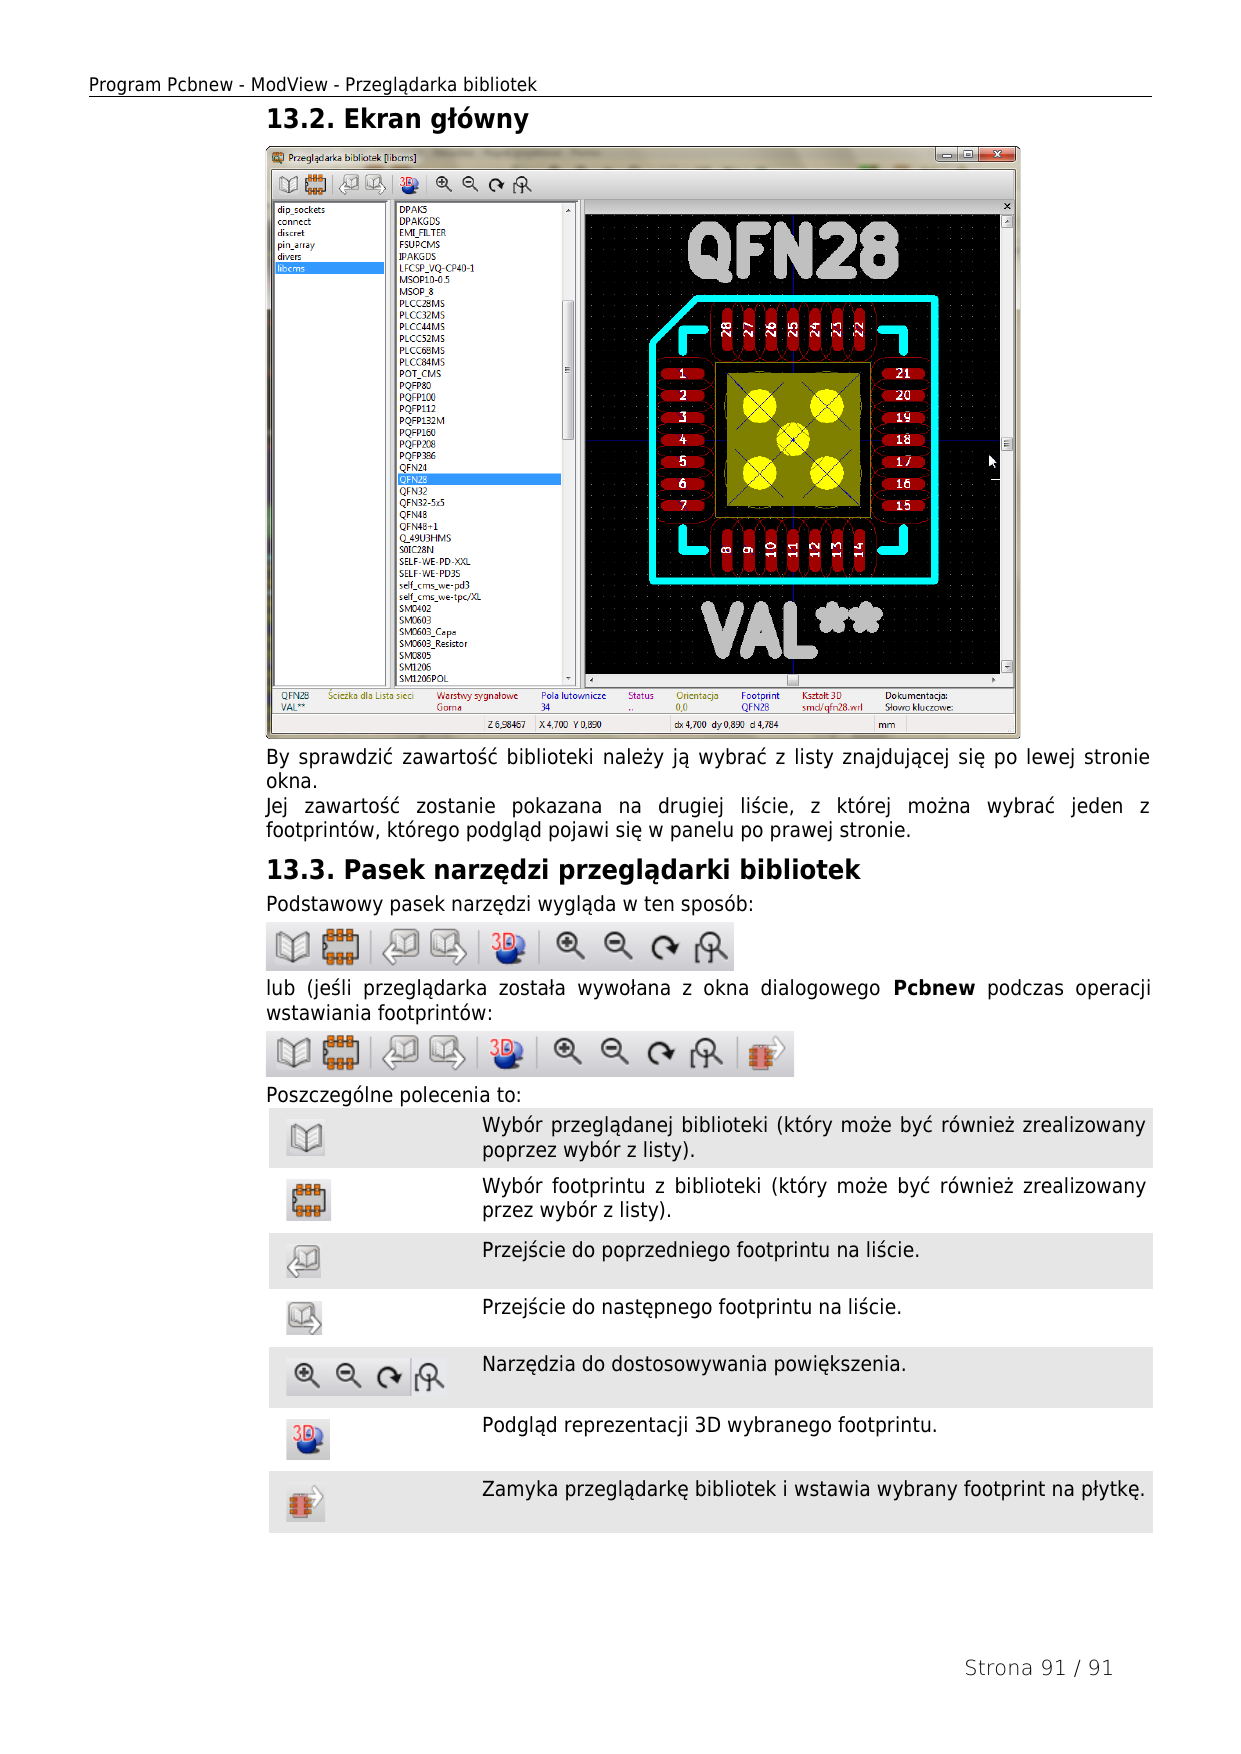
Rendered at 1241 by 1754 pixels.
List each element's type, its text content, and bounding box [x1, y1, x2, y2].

subtitle Pasek narzędzi przeglądarki bibliotek [266, 854, 1152, 886]
picture [265, 1031, 795, 1077]
table_cell [269, 1471, 464, 1533]
picture [286, 1358, 448, 1396]
table_cell [269, 1168, 464, 1233]
text Jej zawartość zostanie pokazana na drugiej liście, z której można wybrać jeden z footprintów, którego podgląd pojawi się w panelu po prawej stronie. [266, 794, 1152, 843]
picture [286, 1419, 330, 1460]
text Poszczególne polecenia to: [266, 1083, 1152, 1107]
text Podstawowy pasek narzędzi wygląda w ten sposób: [266, 892, 1152, 916]
table_cell Przejście do poprzedniego footprintu na liście. [464, 1233, 1153, 1289]
table_cell Podgląd reprezentacji 3D wybranego footprintu. [464, 1408, 1153, 1471]
table_cell [269, 1290, 464, 1347]
subtitle Ekran główny [266, 103, 1152, 135]
picture [286, 1119, 325, 1156]
table_cell Narzędzia do dostosowywania powiększenia. [464, 1347, 1153, 1408]
picture [286, 1301, 323, 1335]
table_cell Zamyka przeglądarkę bibliotek i wstawia wybrany footprint na płytkę. [464, 1471, 1153, 1533]
picture [265, 146, 1021, 739]
picture [286, 1179, 332, 1221]
picture [286, 1244, 321, 1278]
text By sprawdzić zawartość biblioteki należy ją wybrać z listy znajdującej się po lewej stronie okna. [266, 745, 1152, 794]
table_cell Wybór footprintu z biblioteki (który może być również zrealizowany przez wybór z listy). [464, 1168, 1153, 1233]
table_cell [269, 1347, 464, 1408]
text lub (jeśli przeglądarka została wywołana z okna dialogowego Pcbnew podczas operacji wstawiania footprintów: [266, 976, 1152, 1025]
table_header Wybór przeglądanej biblioteki (który może być również zrealizowany poprzez wybór z listy). [464, 1108, 1153, 1168]
table_cell Przejście do następnego footprintu na liście. [464, 1290, 1153, 1347]
table_cell [269, 1408, 464, 1471]
picture [286, 1482, 325, 1522]
picture [265, 922, 734, 971]
table_header [269, 1108, 464, 1168]
table_cell [269, 1233, 464, 1289]
